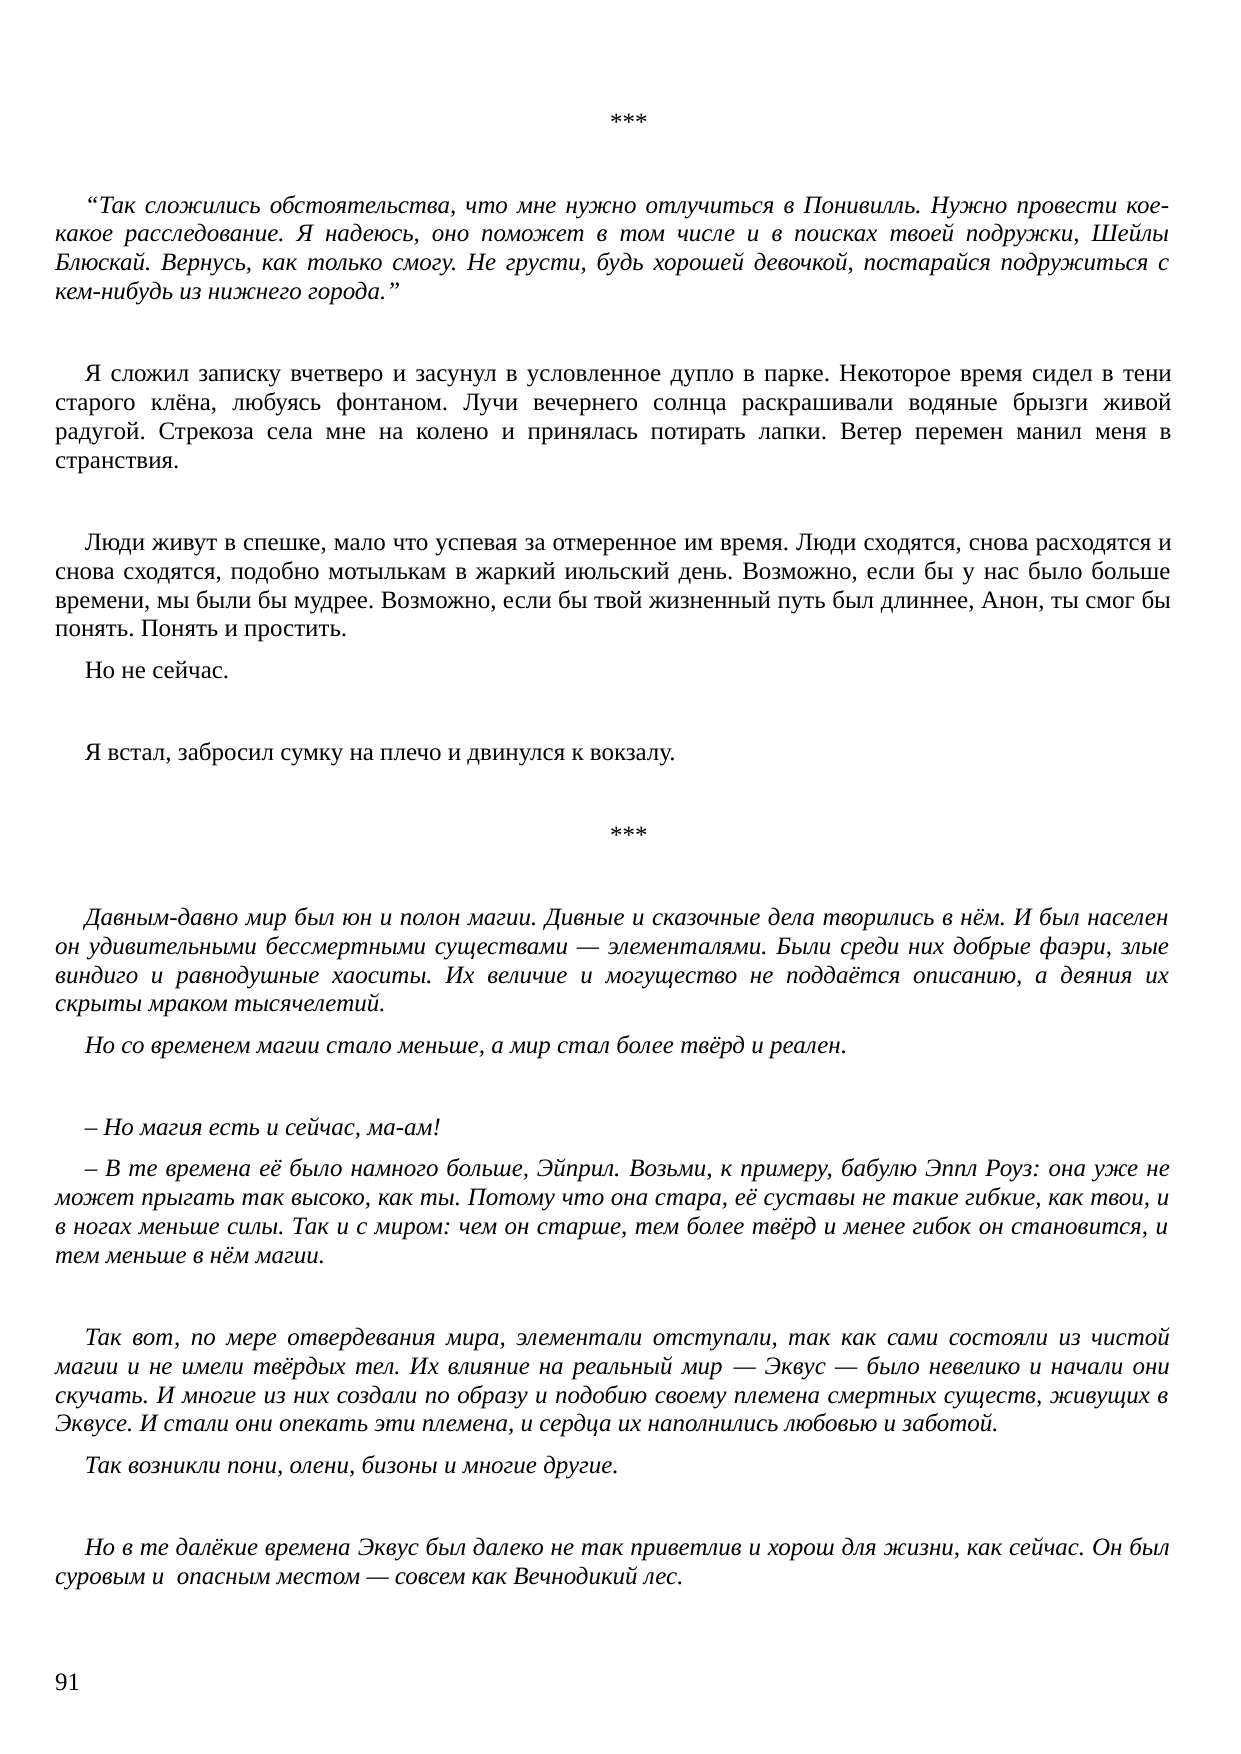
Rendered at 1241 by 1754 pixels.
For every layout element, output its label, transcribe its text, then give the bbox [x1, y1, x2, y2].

text *** [55, 820, 1173, 848]
text Люди живут в спешке, мало что успевая за отмеренное им время. Люди сходятся, снова расходятся и снова сходятся, подобно мотылькам в жаркий июльский день. Возможно, если бы у нас было больше времени, мы были бы мудрее. Возможно, если бы твой жизненный путь был длиннее, Анон, ты смог бы понять. Понять и простить. [55, 527, 1173, 642]
text Но со временем магии стало меньше, а мир стал более твёрд и реален. [55, 1030, 1173, 1058]
text Но не сейчас. [55, 655, 1173, 683]
text Так возникли пони, олени, бизоны и многие другие. [55, 1450, 1173, 1478]
text Я встал, забросил сумку на плечо и двинулся к вокзалу. [55, 737, 1173, 766]
text – В те времена её было намного больше, Эйприл. Возьми, к примеру, бабулю Эппл Роуз: она уже не может прыгать так высоко, как ты. Потому что она стара, её суставы не такие гибкие, как твои, и в ногах меньше силы. Так и с миром: чем он старше, тем более твёрд и менее гибок он становится, и тем меньше в нём магии. [55, 1153, 1173, 1268]
text Но в те далёкие времена Эквус был далеко не так приветлив и хорош для жизни, как сейчас. Он был суровым и опасным местом — совсем как Вечнодикий лес. [55, 1532, 1173, 1590]
text Давным-давно мир был юн и полон магии. Дивные и сказочные дела творились в нём. И был населен он удивительными бессмертными существами — элементалями. Были среди них добрые фаэри, злые виндиго и равнодушные хаоситы. Их величие и могущество не поддаётся описанию, а деяния их скрыты мраком тысячелетий. [55, 902, 1173, 1017]
text – Но магия есть и сейчас, ма-ам! [55, 1112, 1173, 1141]
text Так вот, по мере отвердевания мира, элементали отступали, так как сами состояли из чистой магии и не имели твёрдых тел. Их влияние на реальный мир — Эквус — было невелико и начали они скучать. И многие из них создали по образу и подобию своему племена смертных существ, живущих в Эквусе. И стали они опекать эти племена, и сердца их наполнились любовью и заботой. [55, 1322, 1173, 1437]
text *** [55, 107, 1173, 136]
text Я сложил записку вчетверо и засунул в условленное дупло в парке. Некоторое время сидел в тени старого клёна, любуясь фонтаном. Лучи вечернего солнца раскрашивали водяные брызги живой радугой. Стрекоза села мне на колено и принялась потирать лапки. Ветер перемен манил меня в странствия. [55, 358, 1173, 473]
text “Так сложились обстоятельства, что мне нужно отлучиться в Понивилль. Нужно провести кое-какое расследование. Я надеюсь, оно поможет в том числе и в поисках твоей подружки, Шейлы Блюскай. Вернусь, как только смогу. Не грусти, будь хорошей девочкой, постарайся подружиться с кем-нибудь из нижнего города.” [55, 190, 1173, 305]
